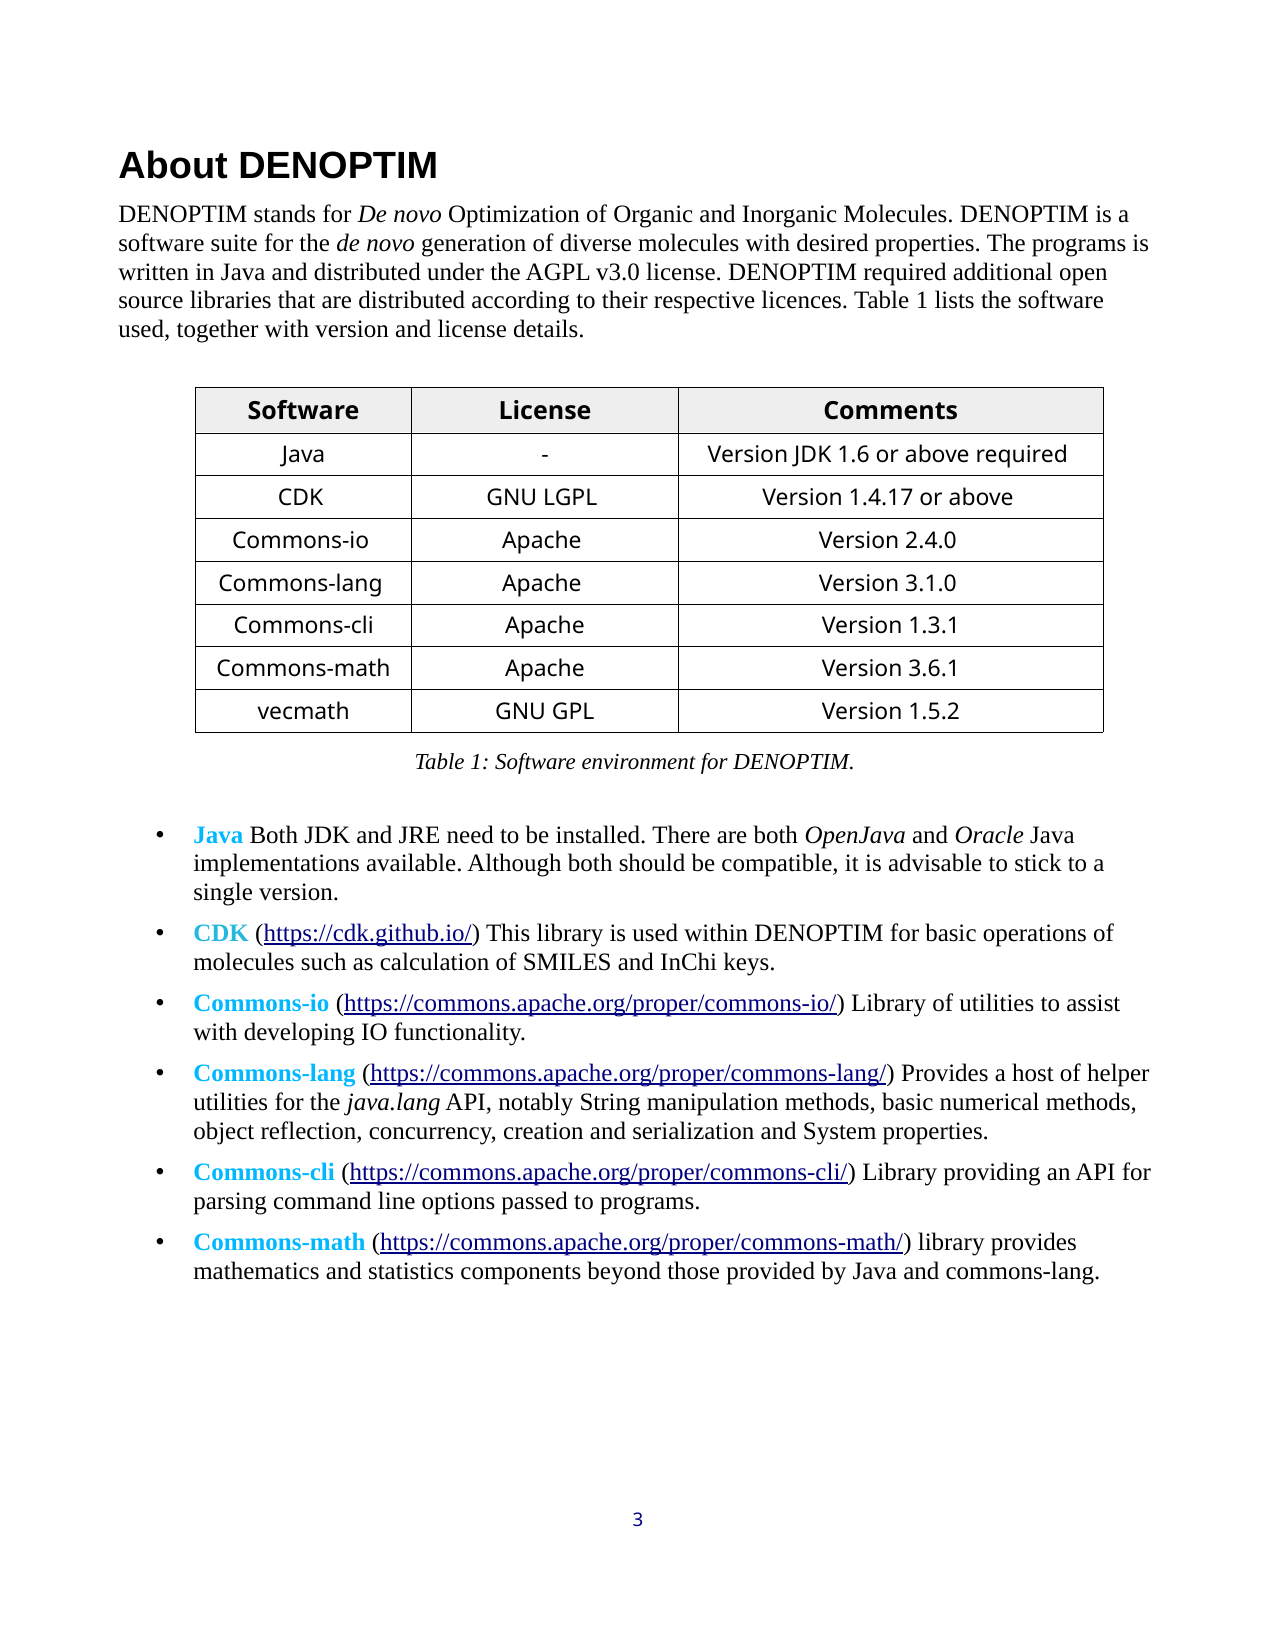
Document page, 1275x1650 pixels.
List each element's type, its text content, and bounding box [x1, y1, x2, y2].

table_header License [412, 388, 678, 432]
table_cell Version 1.5.2 [679, 690, 1103, 732]
table_cell Version 3.6.1 [679, 647, 1103, 689]
subtitle About DENOPTIM [118, 143, 1157, 187]
list CDK (https://cdk.github.io/) This library is used within DENOPTIM for basic operations of molecules such as calculation of SMILES and InChi keys. [156, 918, 1157, 976]
table_cell Version 1.4.17 or above [679, 476, 1103, 518]
table_cell Commons-lang [196, 562, 411, 604]
list Java Both JDK and JRE need to be installed. There are both OpenJava and Oracle Java implementations available. Although both should be compatible, it is advisable to stick to a single version. [156, 820, 1157, 906]
table_cell Commons-io [196, 519, 411, 561]
table_cell Commons-cli [196, 605, 411, 646]
table_cell Apache [412, 605, 678, 646]
table_cell GNU LGPL [412, 476, 678, 518]
list Commons-lang (https://commons.apache.org/proper/commons-lang/) Provides a host of helper utilities for the java.lang API, notably String manipulation methods, basic numerical methods, object reflection, concurrency, creation and serialization and System properties. [156, 1058, 1157, 1145]
table_header Comments [679, 388, 1103, 432]
table_cell Version 1.3.1 [679, 605, 1103, 646]
table_cell Version 3.1.0 [679, 562, 1103, 604]
table_cell Apache [412, 519, 678, 561]
table_header Software [196, 388, 411, 432]
table_cell GNU GPL [412, 690, 678, 732]
list Commons-math (https://commons.apache.org/proper/commons-math/) library provides mathematics and statistics components beyond those provided by Java and commons-lang. [156, 1227, 1157, 1285]
table_cell - [412, 434, 678, 475]
table_cell Version JDK 1.6 or above required [679, 434, 1103, 475]
table_cell CDK [196, 476, 411, 518]
list Commons-cli (https://commons.apache.org/proper/commons-cli/) Library providing an API for parsing command line options passed to programs. [156, 1157, 1157, 1215]
table_cell Apache [412, 562, 678, 604]
list Commons-io (https://commons.apache.org/proper/commons-io/) Library of utilities to assist with developing IO functionality. [156, 988, 1157, 1046]
table_cell Version 2.4.0 [679, 519, 1103, 561]
text DENOPTIM stands for De novo Optimization of Organic and Inorganic Molecules. DENOPTIM is a software suite for the de novo generation of diverse molecules with desired properties. The programs is written in Java and distributed under the AGPL v3.0 license. DENOPTIM required additional open source libraries that are distributed according to their respective licences. Table 1 lists the software used, together with version and license details. [118, 199, 1157, 343]
table_cell Java [196, 434, 411, 475]
table_cell Apache [412, 647, 678, 689]
table_cell Commons-math [196, 647, 411, 689]
table_cell vecmath [196, 690, 411, 732]
text Table 1: Software environment for DENOPTIM. [118, 745, 1157, 776]
